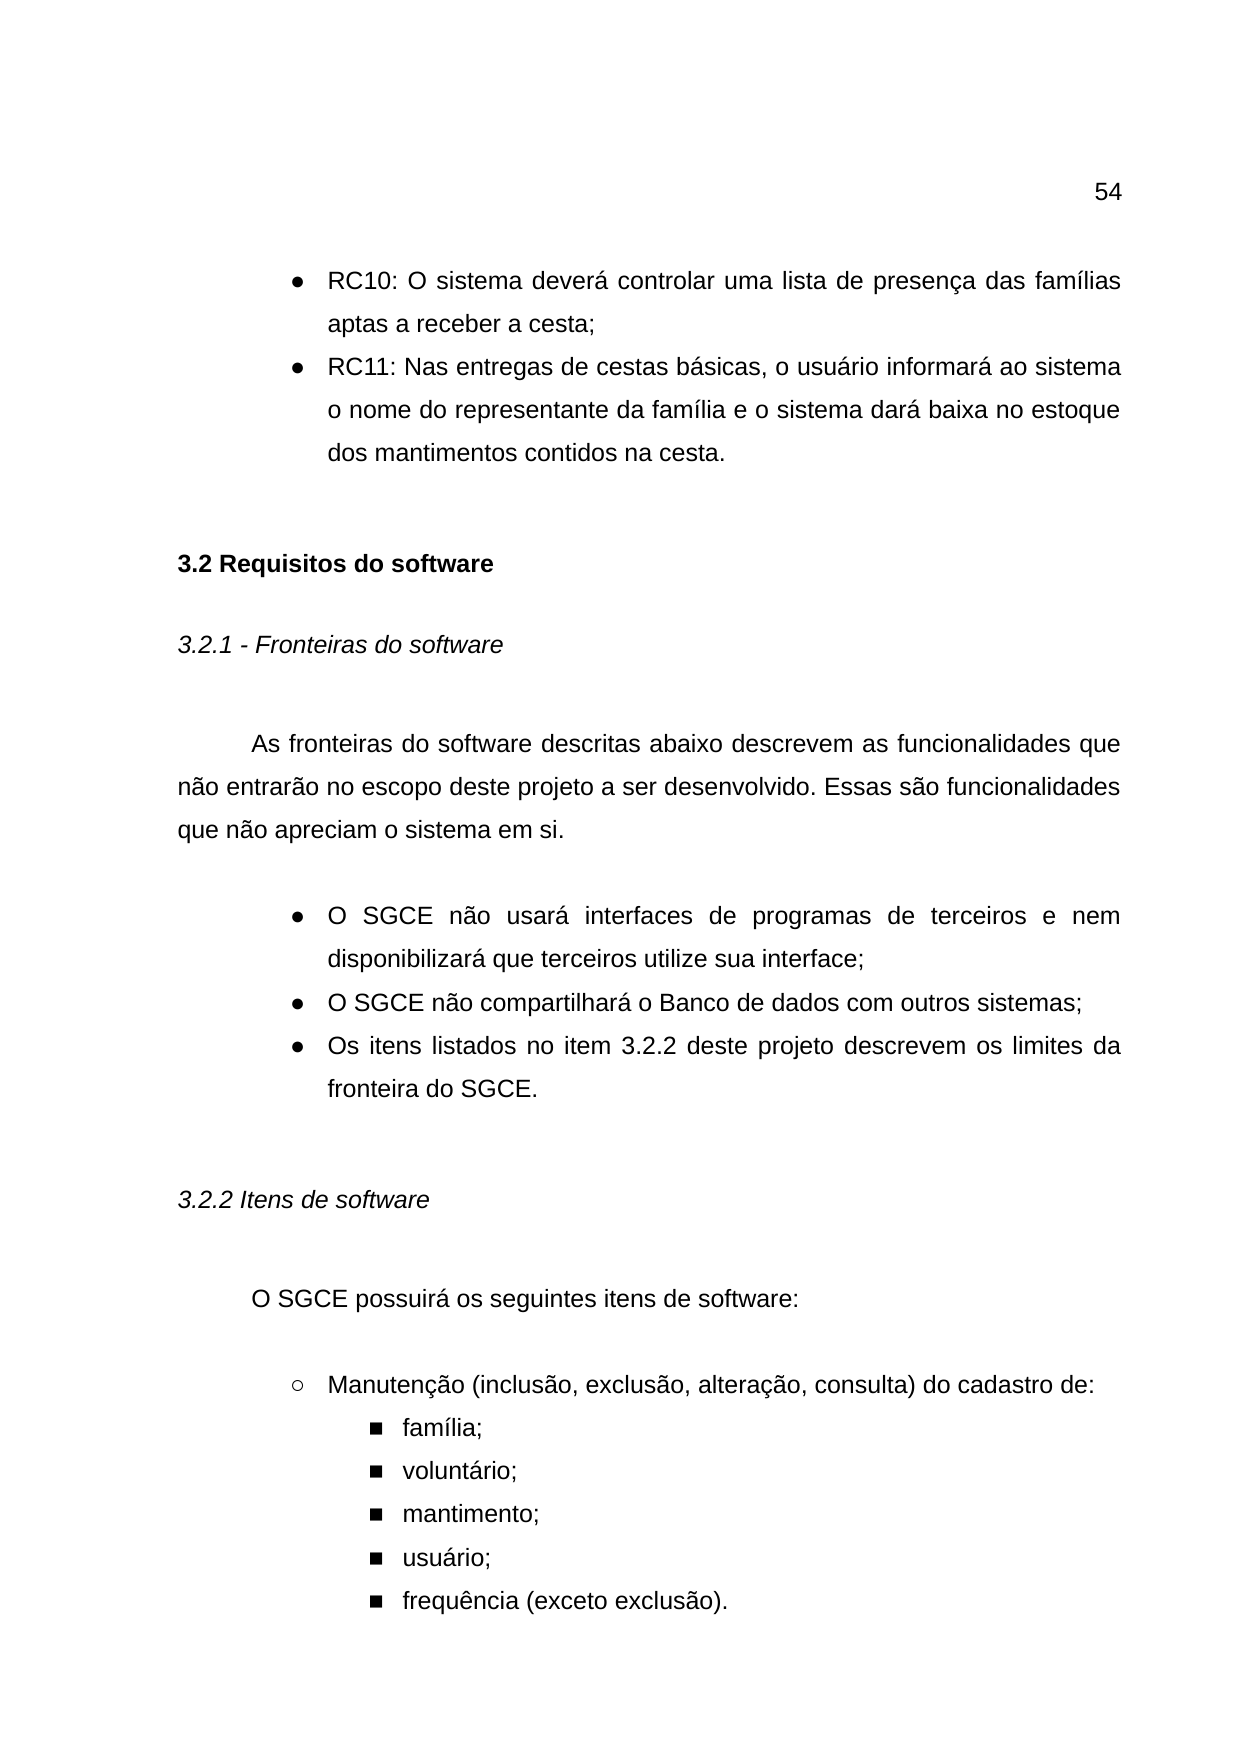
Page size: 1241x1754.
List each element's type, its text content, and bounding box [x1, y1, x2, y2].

subtitle 3.2.2 Itens de software [177, 1185, 1122, 1214]
list voluntário; [177, 1456, 1122, 1485]
list família; [177, 1413, 1122, 1442]
list O SGCE não usará interfaces de programas de terceiros e nem disponibilizará que terceiros utilize sua interface; [290, 901, 1122, 973]
list mantimento; [177, 1499, 1122, 1528]
list Os itens listados no item 3.2.2 deste projeto descrevem os limites da fronteira do SGCE. [290, 1031, 1122, 1103]
list RC10: O sistema deverá controlar uma lista de presença das famílias aptas a receber a cesta; [290, 266, 1122, 338]
list Manutenção (inclusão, exclusão, alteração, consulta) do cadastro de: [290, 1370, 1122, 1399]
list frequência (exceto exclusão). [177, 1586, 1122, 1614]
text O SGCE possuirá os seguintes itens de software: [177, 1284, 1122, 1313]
list usuário; [177, 1543, 1122, 1571]
list RC11: Nas entregas de cestas básicas, o usuário informará ao sistema o nome do representante da família e o sistema dará baixa no estoque dos mantimentos contidos na cesta. [290, 352, 1122, 467]
list O SGCE não compartilhará o Banco de dados com outros sistemas; [290, 988, 1122, 1016]
subtitle 3.2 Requisitos do software [177, 549, 1122, 578]
text As fronteiras do software descritas abaixo descrevem as funcionalidades que não entrarão no escopo deste projeto a ser desenvolvido. Essas são funcionalidades que não apreciam o sistema em si. [177, 729, 1122, 844]
subtitle 3.2.1 - Fronteiras do software [177, 630, 1122, 659]
